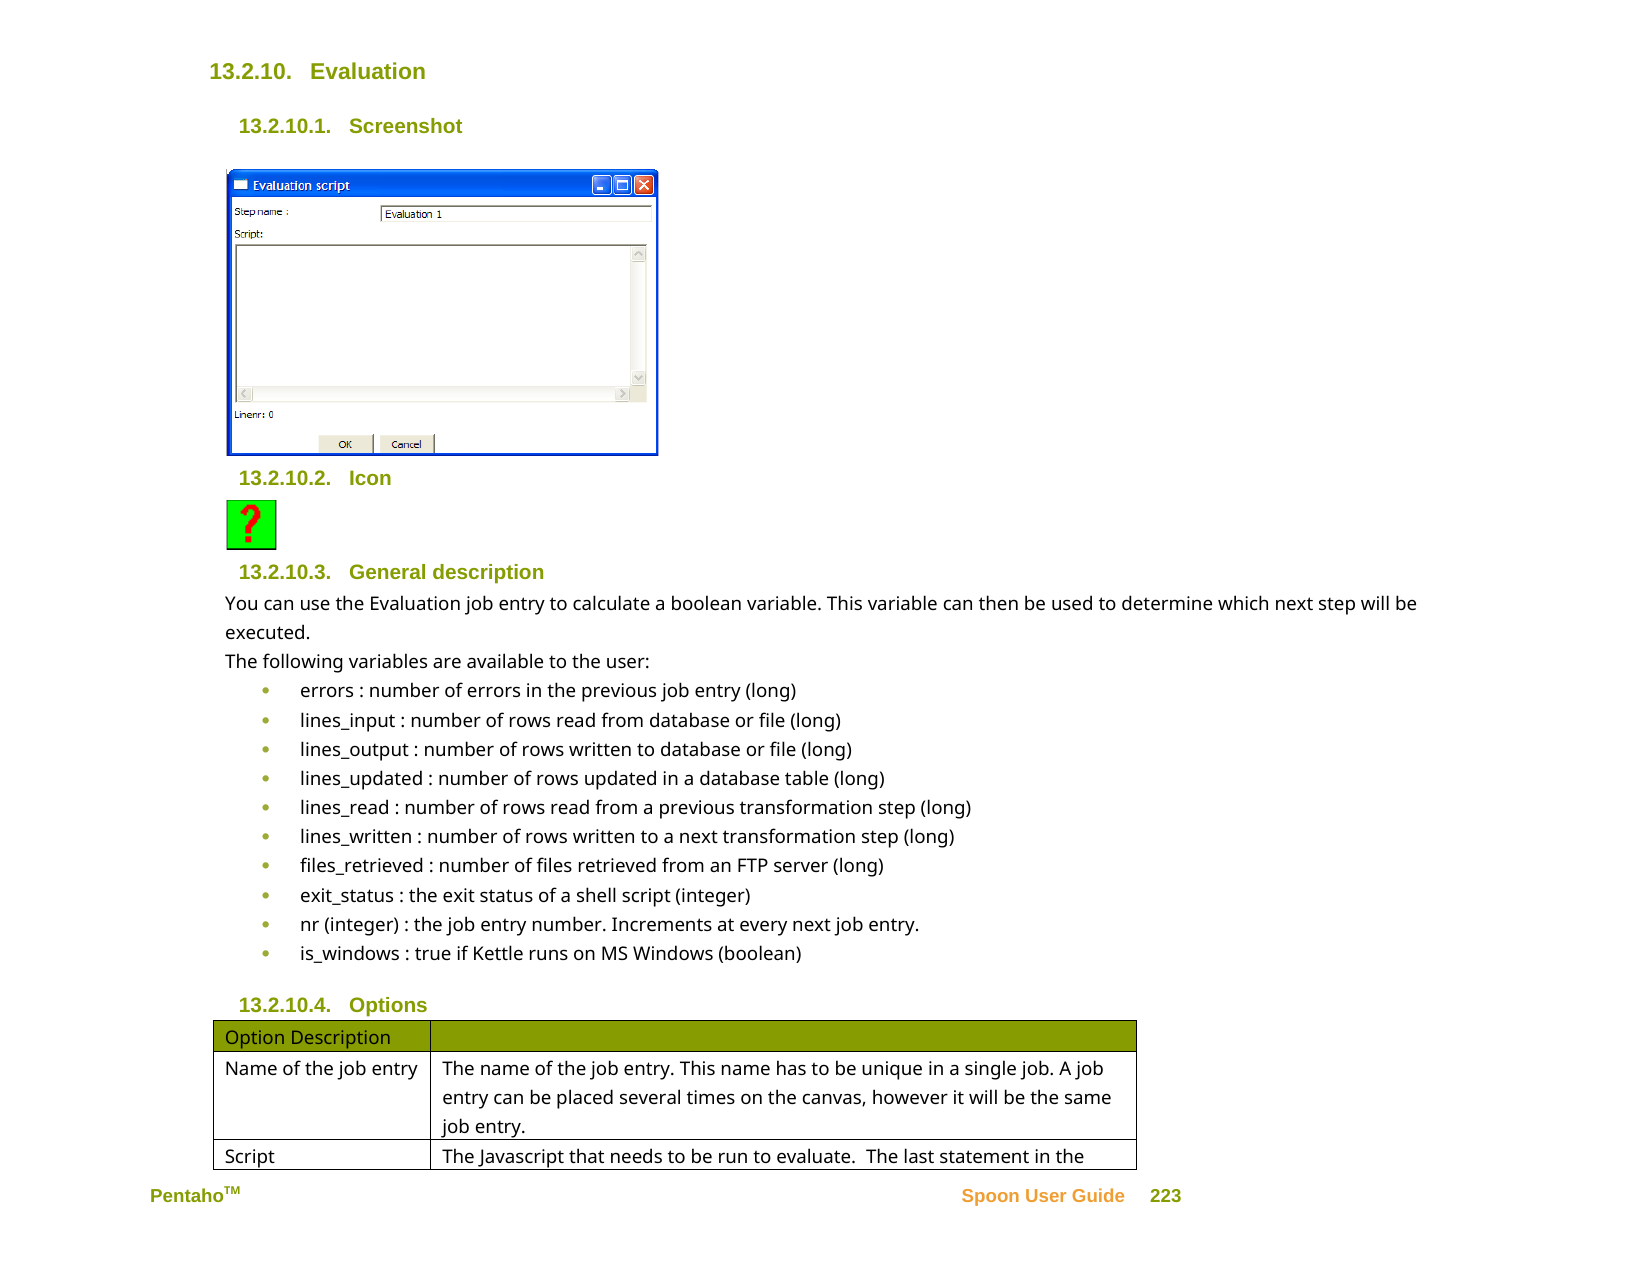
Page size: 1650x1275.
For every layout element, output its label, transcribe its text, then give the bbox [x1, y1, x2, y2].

subtitle General description [239, 557, 1500, 586]
table_cell Name of the job entry [214, 1052, 430, 1139]
list lines_written : number of rows written to a next transformation step (long) [262, 820, 1500, 849]
subtitle Options [239, 985, 1500, 1020]
subtitle Screenshot [239, 106, 1500, 141]
table_header Option Description [214, 1021, 430, 1051]
text You can use the Evaluation job entry to calculate a boolean variable. This variable can then be used to determine which next step will be executed. [225, 587, 1500, 645]
list lines_updated : number of rows updated in a database table (long) [262, 762, 1500, 791]
list lines_read : number of rows read from a previous transformation step (long) [262, 791, 1500, 820]
list is_windows : true if Kettle runs on MS Windows (boolean) [262, 937, 1500, 966]
list lines_output : number of rows written to database or file (long) [262, 733, 1500, 762]
subtitle Evaluation [209, 52, 1500, 87]
table_cell The name of the job entry. This name has to be unique in a single job. A job entry can be placed several times on the canvas, however it will be the same job entry. [431, 1052, 1136, 1139]
list nr (integer) : the job entry number. Increments at every next job entry. [262, 908, 1500, 937]
table_cell Script [214, 1140, 430, 1169]
picture [226, 500, 277, 550]
list files_retrieved : number of files retrieved from an FTP server (long) [262, 849, 1500, 879]
text The following variables are available to the user: [225, 645, 1500, 674]
subtitle Icon [239, 159, 1500, 492]
list exit_status : the exit status of a shell script (integer) [262, 879, 1500, 908]
list errors : number of errors in the previous job entry (long) [262, 674, 1500, 704]
table_header [431, 1021, 1136, 1051]
list lines_input : number of rows read from database or file (long) [262, 704, 1500, 733]
table_cell The Javascript that needs to be run to evaluate. The last statement in the [431, 1140, 1136, 1169]
